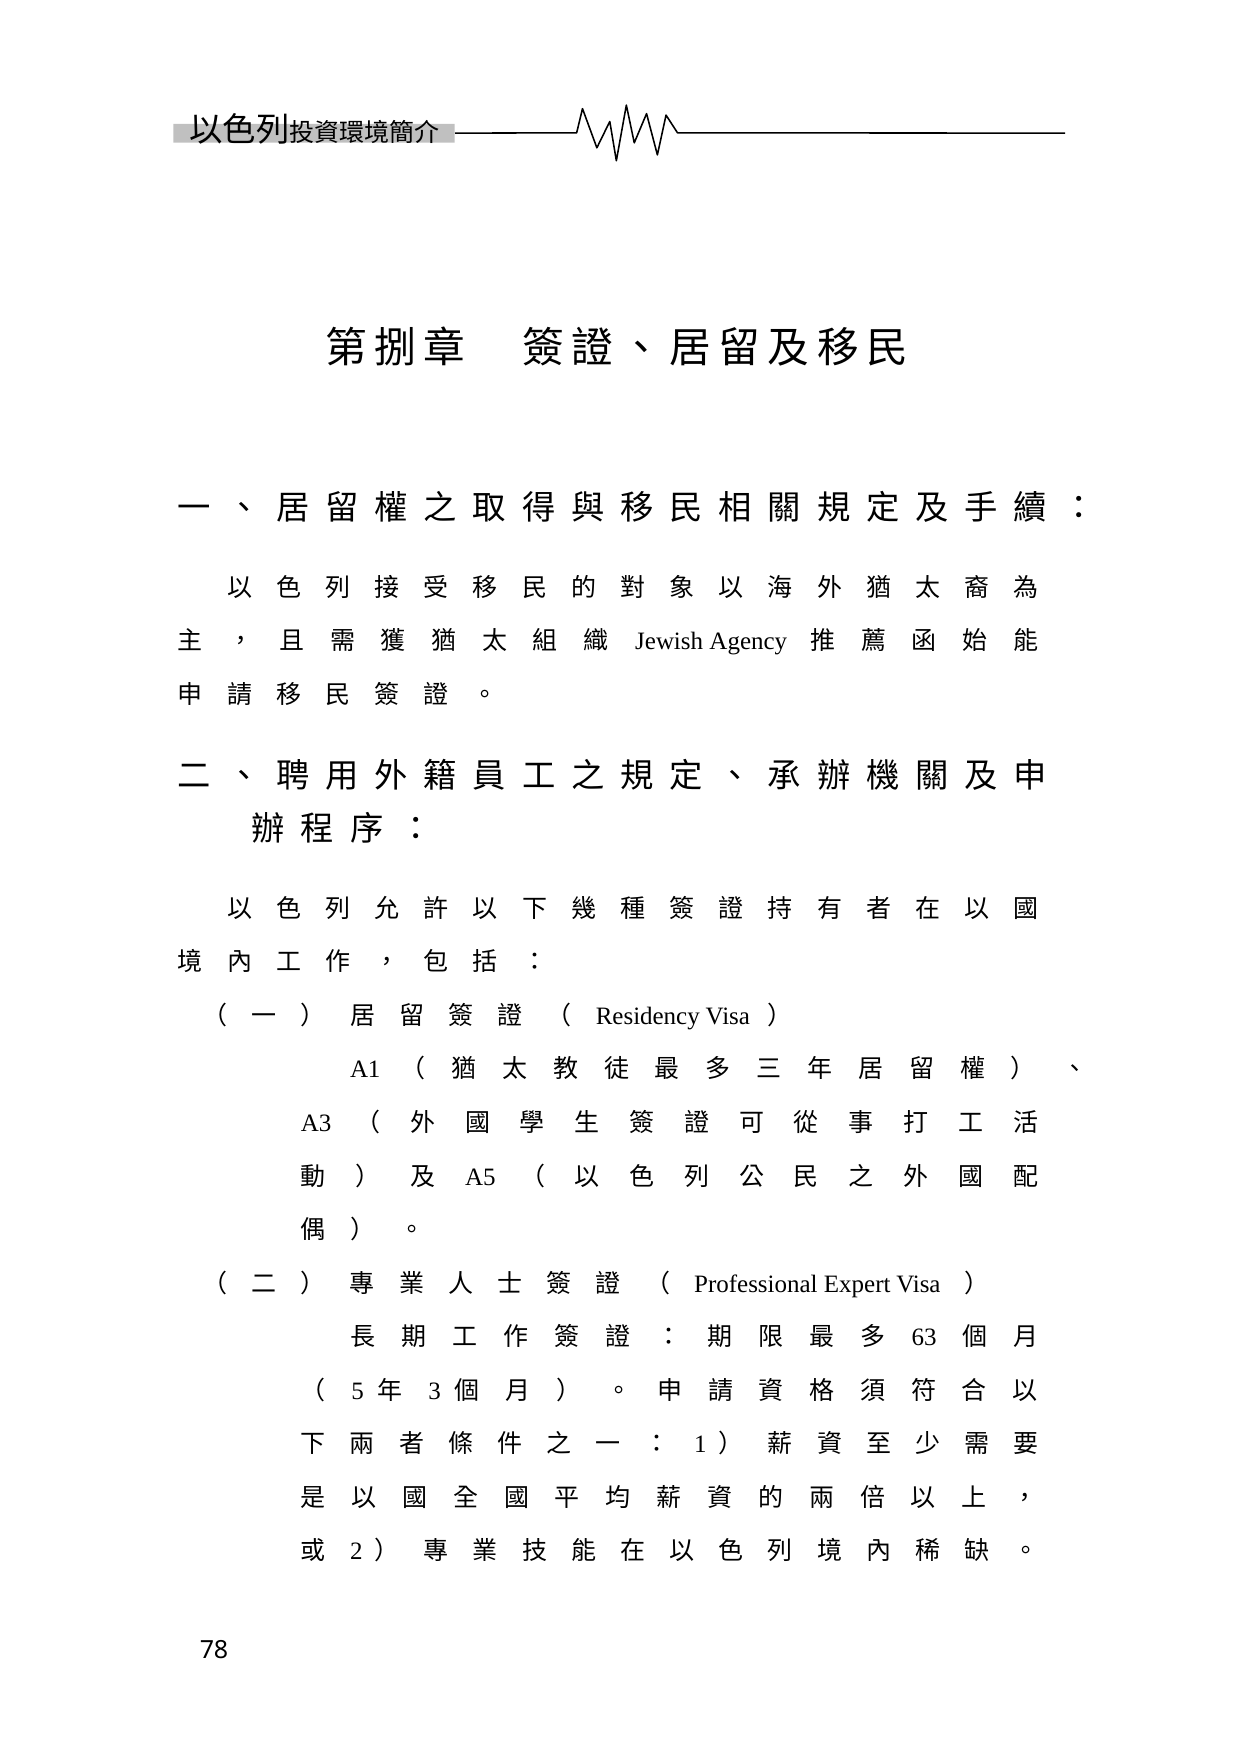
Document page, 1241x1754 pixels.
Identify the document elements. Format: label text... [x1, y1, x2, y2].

text （一）居留簽證（Residency Visa） [202, 987, 1063, 1040]
text A1（猶太教徒最多三年居留權）、A3（外國學生簽證可從事打工活動）及A5（以色列公民之外國配偶）。 [276, 1040, 1063, 1254]
text （二）專業人士簽證（Professional Expert Visa） [202, 1254, 1063, 1308]
text 以色列允許以下幾種簽證持有者在以國境內工作，包括： [178, 880, 1063, 987]
text 一、居留權之取得與移民相關規定及手續： [178, 478, 1063, 532]
text 以色列接受移民的對象以海外猶太裔為主，且需獲猶太組織Jewish Agency推薦函始能申請移民簽證。 [178, 558, 1063, 719]
text 二、聘用外籍員工之規定、承辦機關及申辦程序： [178, 746, 1063, 853]
text 長期工作簽證：期限最多63個月（5年3個月）。申請資格須符合以下兩者條件之一：1）薪資至少需要是以國全國平均薪資的兩倍以上，或2）專業技能在以色列境內稀缺。 [276, 1308, 1063, 1576]
text 第捌章 簽證、居留及移民 [178, 291, 1063, 398]
